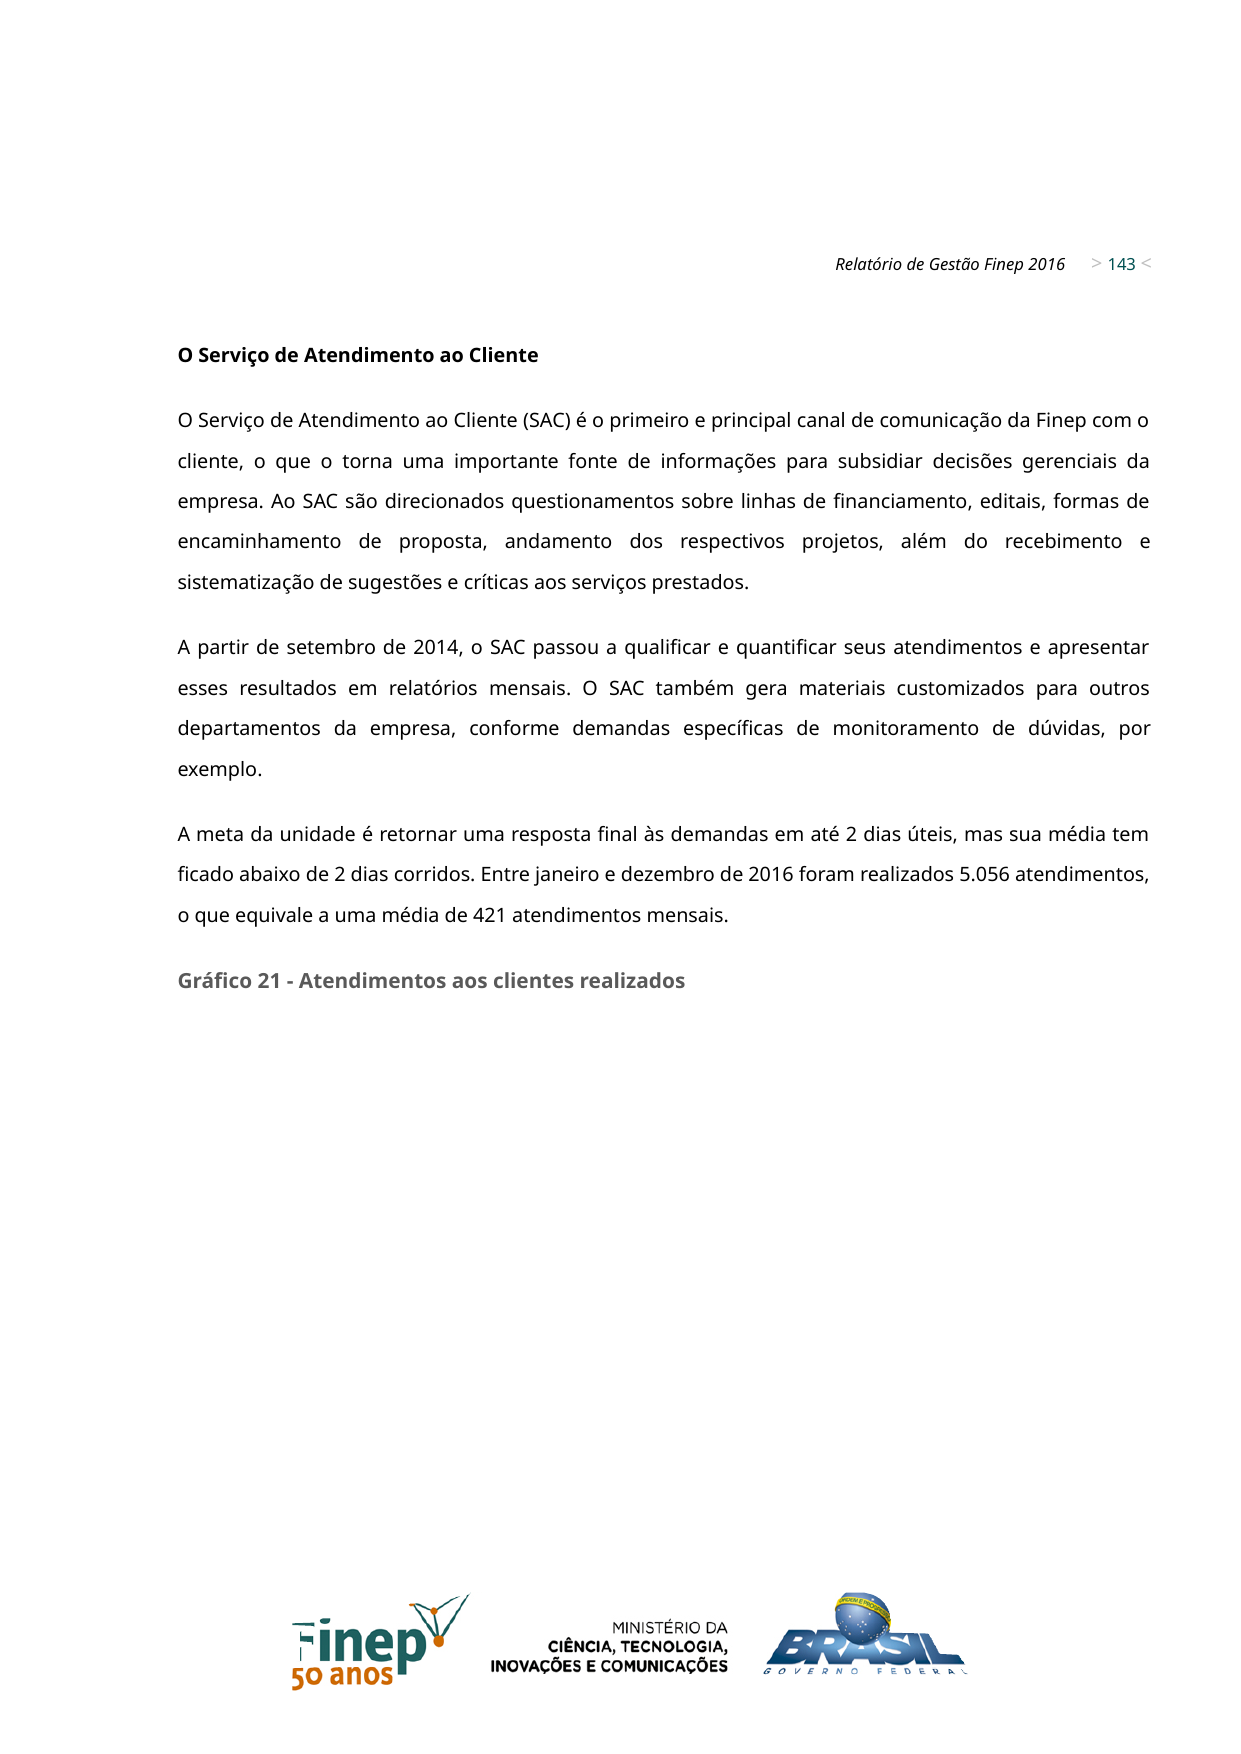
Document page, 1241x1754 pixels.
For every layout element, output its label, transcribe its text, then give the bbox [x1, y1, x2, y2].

text A meta da unidade é retornar uma resposta final às demandas em até 2 dias úteis, mas sua média tem ficado abaixo de 2 dias corridos. Entre janeiro e dezembro de 2016 foram realizados 5.056 atendimentos, o que equivale a uma média de 421 atendimentos mensais. [177, 820, 1152, 928]
text A partir de setembro de 2014, o SAC passou a qualificar e quantificar seus atendimentos e apresentar esses resultados em relatórios mensais. O SAC também gera materiais customizados para outros departamentos da empresa, conforme demandas específicas de monitoramento de dúvidas, por exemplo. [177, 634, 1152, 782]
text O Serviço de Atendimento ao Cliente (SAC) é o primeiro e principal canal de comunicação da Finep com o cliente, o que o torna uma importante fonte de informações para subsidiar decisões gerenciais da empresa. Ao SAC são direcionados questionamentos sobre linhas de financiamento, editais, formas de encaminhamento de proposta, andamento dos respectivos projetos, além do recebimento e sistematização de sugestões e críticas aos serviços prestados. [177, 407, 1152, 595]
text O Serviço de Atendimento ao Cliente [177, 341, 1152, 368]
text Gráfico 21 - Atendimentos aos clientes realizados [177, 967, 1152, 995]
